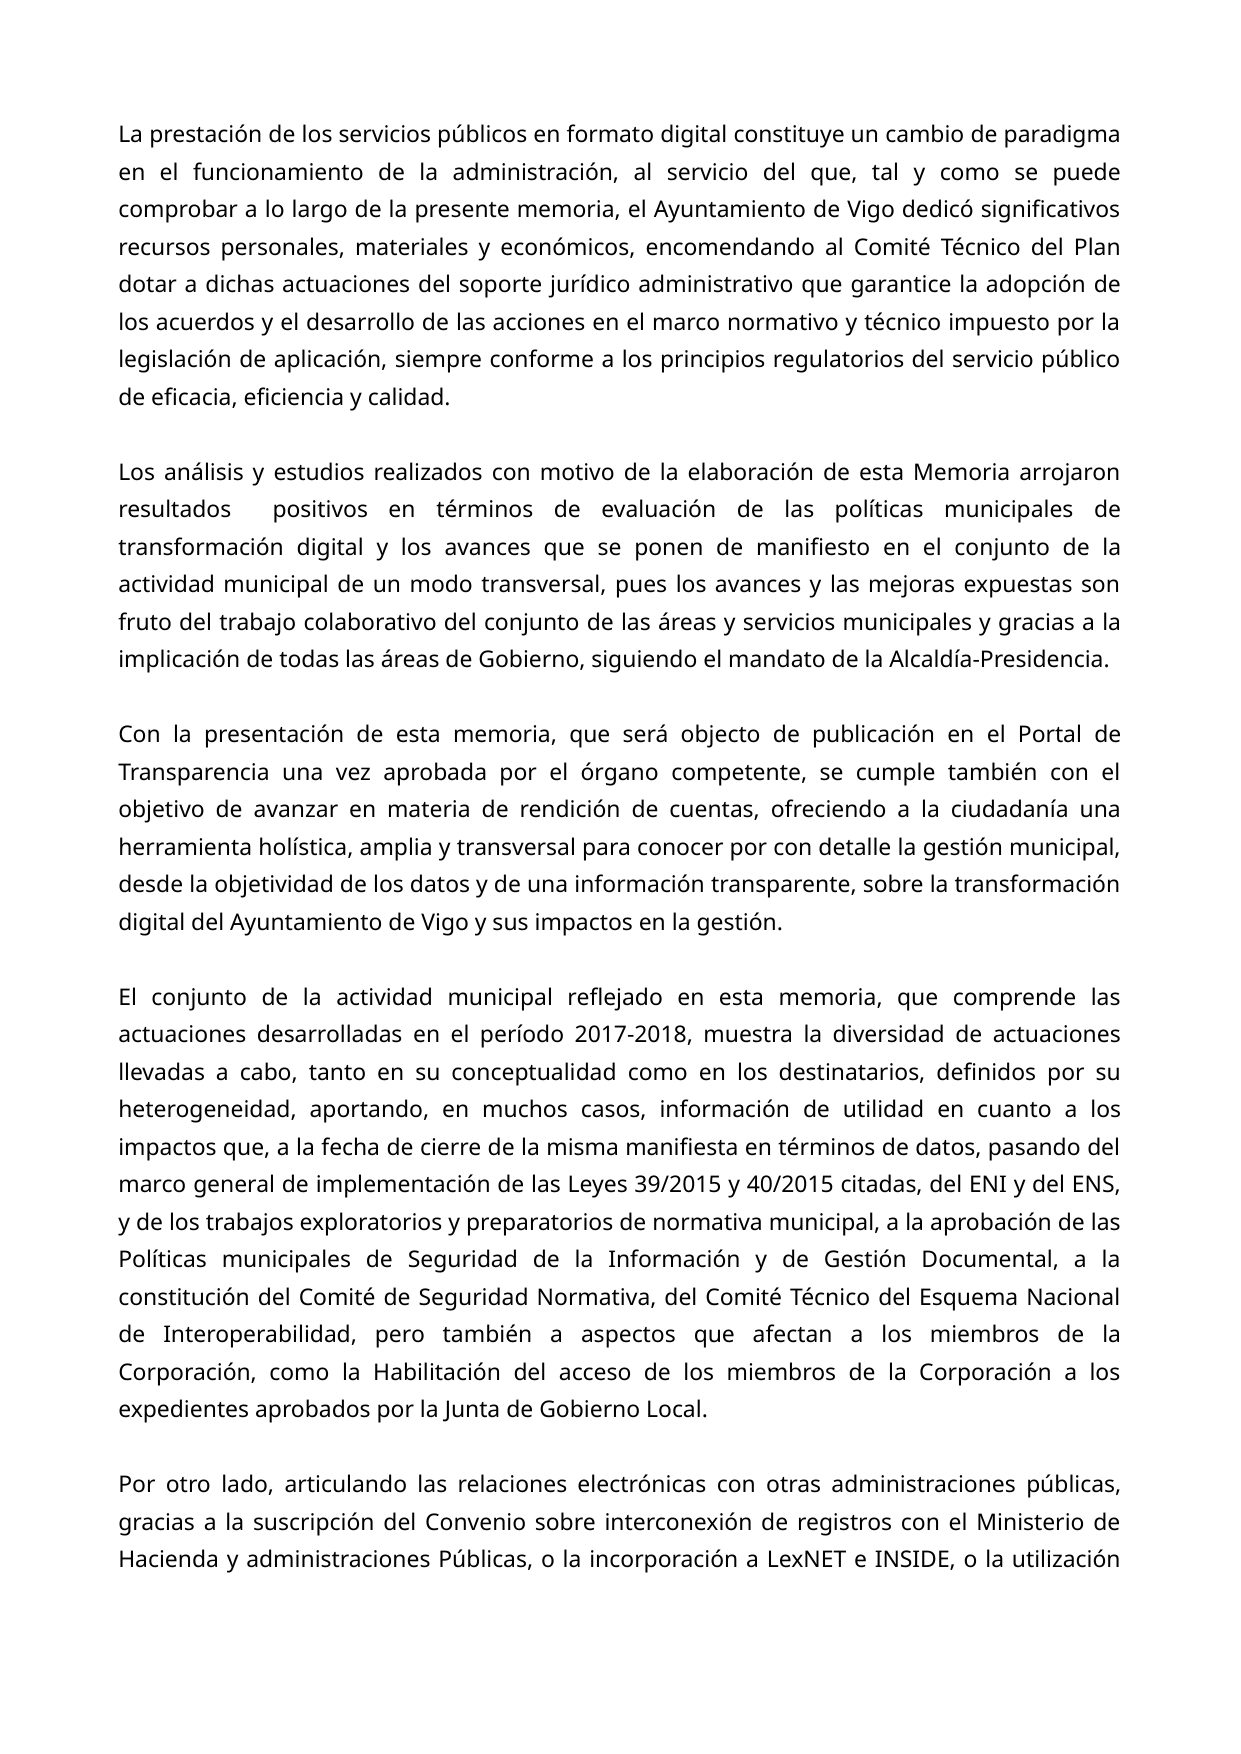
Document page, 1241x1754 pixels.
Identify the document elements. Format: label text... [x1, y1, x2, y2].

list La prestación de los servicios públicos en formato digital constituye un cambio de paradigma en el funcionamiento de la administración, al servicio del que, tal y como se puede comprobar a lo largo de la presente memoria, el Ayuntamiento de Vigo dedicó significativos recursos personales, materiales y económicos, encomendando al Comité Técnico del Plan dotar a dichas actuaciones del soporte jurídico administrativo que garantice la adopción de los acuerdos y el desarrollo de las acciones en el marco normativo y técnico impuesto por la legislación de aplicación, siempre conforme a los principios regulatorios del servicio público de eficacia, eficiencia y calidad. [118, 118, 1122, 412]
list Por otro lado, articulando las relaciones electrónicas con otras administraciones públicas, gracias a la suscripción del Convenio sobre interconexión de registros con el Ministerio de Hacienda y administraciones Públicas, o la incorporación a LexNET e INSIDE, o la utilización [118, 1468, 1122, 1574]
list El conjunto de la actividad municipal reflejado en esta memoria, que comprende las actuaciones desarrolladas en el período 2017-2018, muestra la diversidad de actuaciones llevadas a cabo, tanto en su conceptualidad como en los destinatarios, definidos por su heterogeneidad, aportando, en muchos casos, información de utilidad en cuanto a los impactos que, a la fecha de cierre de la misma manifiesta en términos de datos, pasando del marco general de implementación de las Leyes 39/2015 y 40/2015 citadas, del ENI y del ENS, y de los trabajos exploratorios y preparatorios de normativa municipal, a la aprobación de las Políticas municipales de Seguridad de la Información y de Gestión Documental, a la constitución del Comité de Seguridad Normativa, del Comité Técnico del Esquema Nacional de Interoperabilidad, pero también a aspectos que afectan a los miembros de la Corporación, como la Habilitación del acceso de los miembros de la Corporación a los expedientes aprobados por la Junta de Gobierno Local. [118, 981, 1122, 1424]
list Los análisis y estudios realizados con motivo de la elaboración de esta Memoria arrojaron resultados positivos en términos de evaluación de las políticas municipales de transformación digital y los avances que se ponen de manifiesto en el conjunto de la actividad municipal de un modo transversal, pues los avances y las mejoras expuestas son fruto del trabajo colaborativo del conjunto de las áreas y servicios municipales y gracias a la implicación de todas las áreas de Gobierno, siguiendo el mandato de la Alcaldía-Presidencia. [118, 456, 1122, 674]
list Con la presentación de esta memoria, que será objecto de publicación en el Portal de Transparencia una vez aprobada por el órgano competente, se cumple también con el objetivo de avanzar en materia de rendición de cuentas, ofreciendo a la ciudadanía una herramienta holística, amplia y transversal para conocer por con detalle la gestión municipal, desde la objetividad de los datos y de una información transparente, sobre la transformación digital del Ayuntamiento de Vigo y sus impactos en la gestión. [118, 718, 1122, 937]
